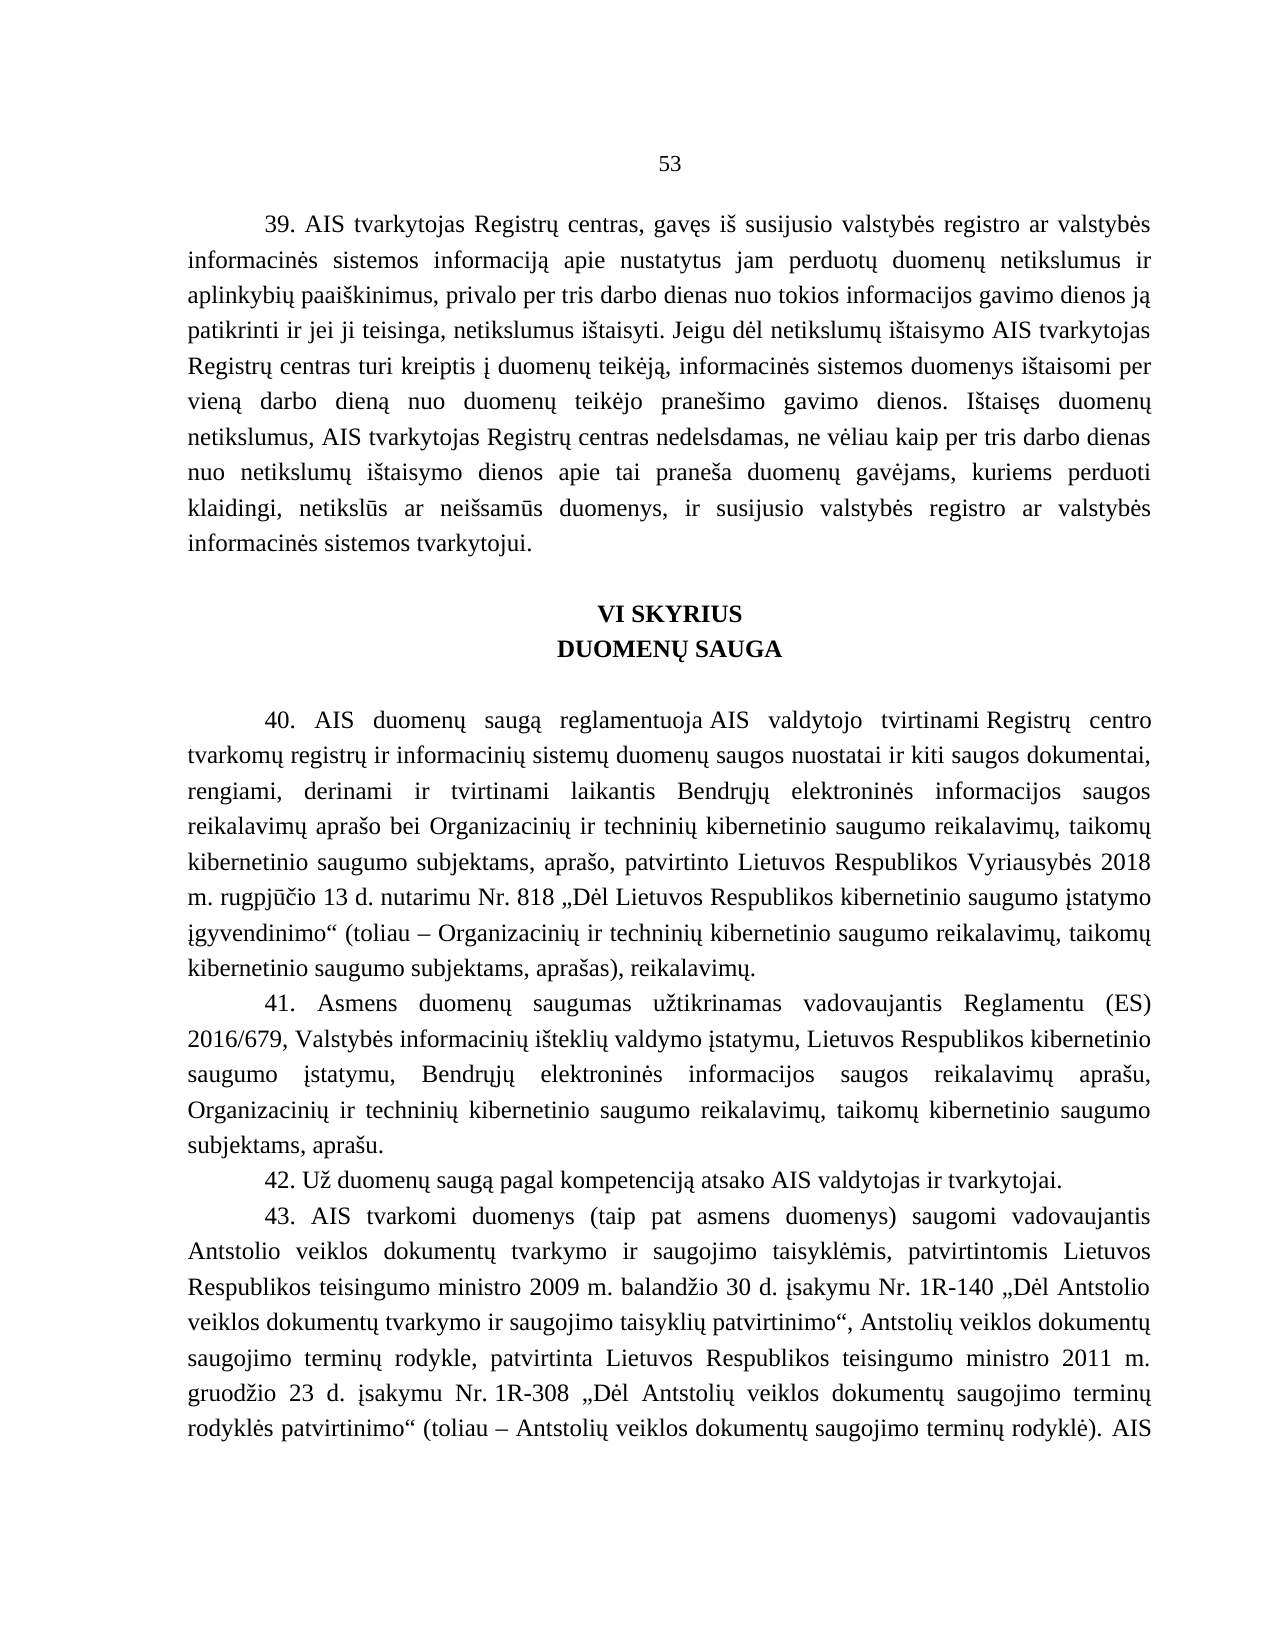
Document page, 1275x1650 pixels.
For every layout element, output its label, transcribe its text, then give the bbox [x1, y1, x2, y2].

text 39. AIS tvarkytojas Registrų centras, gavęs iš susijusio valstybės registro ar valstybės informacinės sistemos informaciją apie nustatytus jam perduotų duomenų netikslumus ir aplinkybių paaiškinimus, privalo per tris darbo dienas nuo tokios informacijos gavimo dienos ją patikrinti ir jei ji teisinga, netikslumus ištaisyti. Jeigu dėl netikslumų ištaisymo AIS tvarkytojas Registrų centras turi kreiptis į duomenų teikėją, informacinės sistemos duomenys ištaisomi per vieną darbo dieną nuo duomenų teikėjo pranešimo gavimo dienos. Ištaisęs duomenų netikslumus, AIS tvarkytojas Registrų centras nedelsdamas, ne vėliau kaip per tris darbo dienas nuo netikslumų ištaisymo dienos apie tai praneša duomenų gavėjams, kuriems perduoti klaidingi, netikslūs ar neišsamūs duomenys, ir susijusio valstybės registro ar valstybės informacinės sistemos tvarkytojui. [187, 203, 1152, 557]
text 41. Asmens duomenų saugumas užtikrinamas vadovaujantis Reglamentu (ES) 2016/679, Valstybės informacinių išteklių valdymo įstatymu, Lietuvos Respublikos kibernetinio saugumo įstatymu, Bendrųjų elektroninės informacijos saugos reikalavimų aprašu, Organizacinių ir techninių kibernetinio saugumo reikalavimų, taikomų kibernetinio saugumo subjektams, aprašu. [187, 982, 1152, 1159]
text VI SKYRIUS [187, 592, 1152, 628]
text 40. AIS duomenų saugą reglamentuoja AIS valdytojo tvirtinami Registrų centro tvarkomų registrų ir informacinių sistemų duomenų saugos nuostatai ir kiti saugos dokumentai, rengiami, derinami ir tvirtinami laikantis Bendrųjų elektroninės informacijos saugos reikalavimų aprašo bei Organizacinių ir techninių kibernetinio saugumo reikalavimų, taikomų kibernetinio saugumo subjektams, aprašo, patvirtinto Lietuvos Respublikos Vyriausybės 2018 m. rugpjūčio 13 d. nutarimu Nr. 818 „Dėl Lietuvos Respublikos kibernetinio saugumo įstatymo įgyvendinimo“ (toliau – Organizacinių ir techninių kibernetinio saugumo reikalavimų, taikomų kibernetinio saugumo subjektams, aprašas), reikalavimų. [187, 698, 1152, 982]
text DUOMENŲ SAUGA [187, 628, 1152, 663]
text 42. Už duomenų saugą pagal kompetenciją atsako AIS valdytojas ir tvarkytojai. [187, 1159, 1152, 1194]
text 43. AIS tvarkomi duomenys (taip pat asmens duomenys) saugomi vadovaujantis Antstolio veiklos dokumentų tvarkymo ir saugojimo taisyklėmis, patvirtintomis Lietuvos Respublikos teisingumo ministro 2009 m. balandžio 30 d. įsakymu Nr. 1R-140 „Dėl Antstolio veiklos dokumentų tvarkymo ir saugojimo taisyklių patvirtinimo“, Antstolių veiklos dokumentų saugojimo terminų rodykle, patvirtinta Lietuvos Respublikos teisingumo ministro 2011 m. gruodžio 23 d. įsakymu Nr. 1R-308 „Dėl Antstolių veiklos dokumentų saugojimo terminų rodyklės patvirtinimo“ (toliau – Antstolių veiklos dokumentų saugojimo terminų rodyklė). AIS [187, 1194, 1152, 1442]
